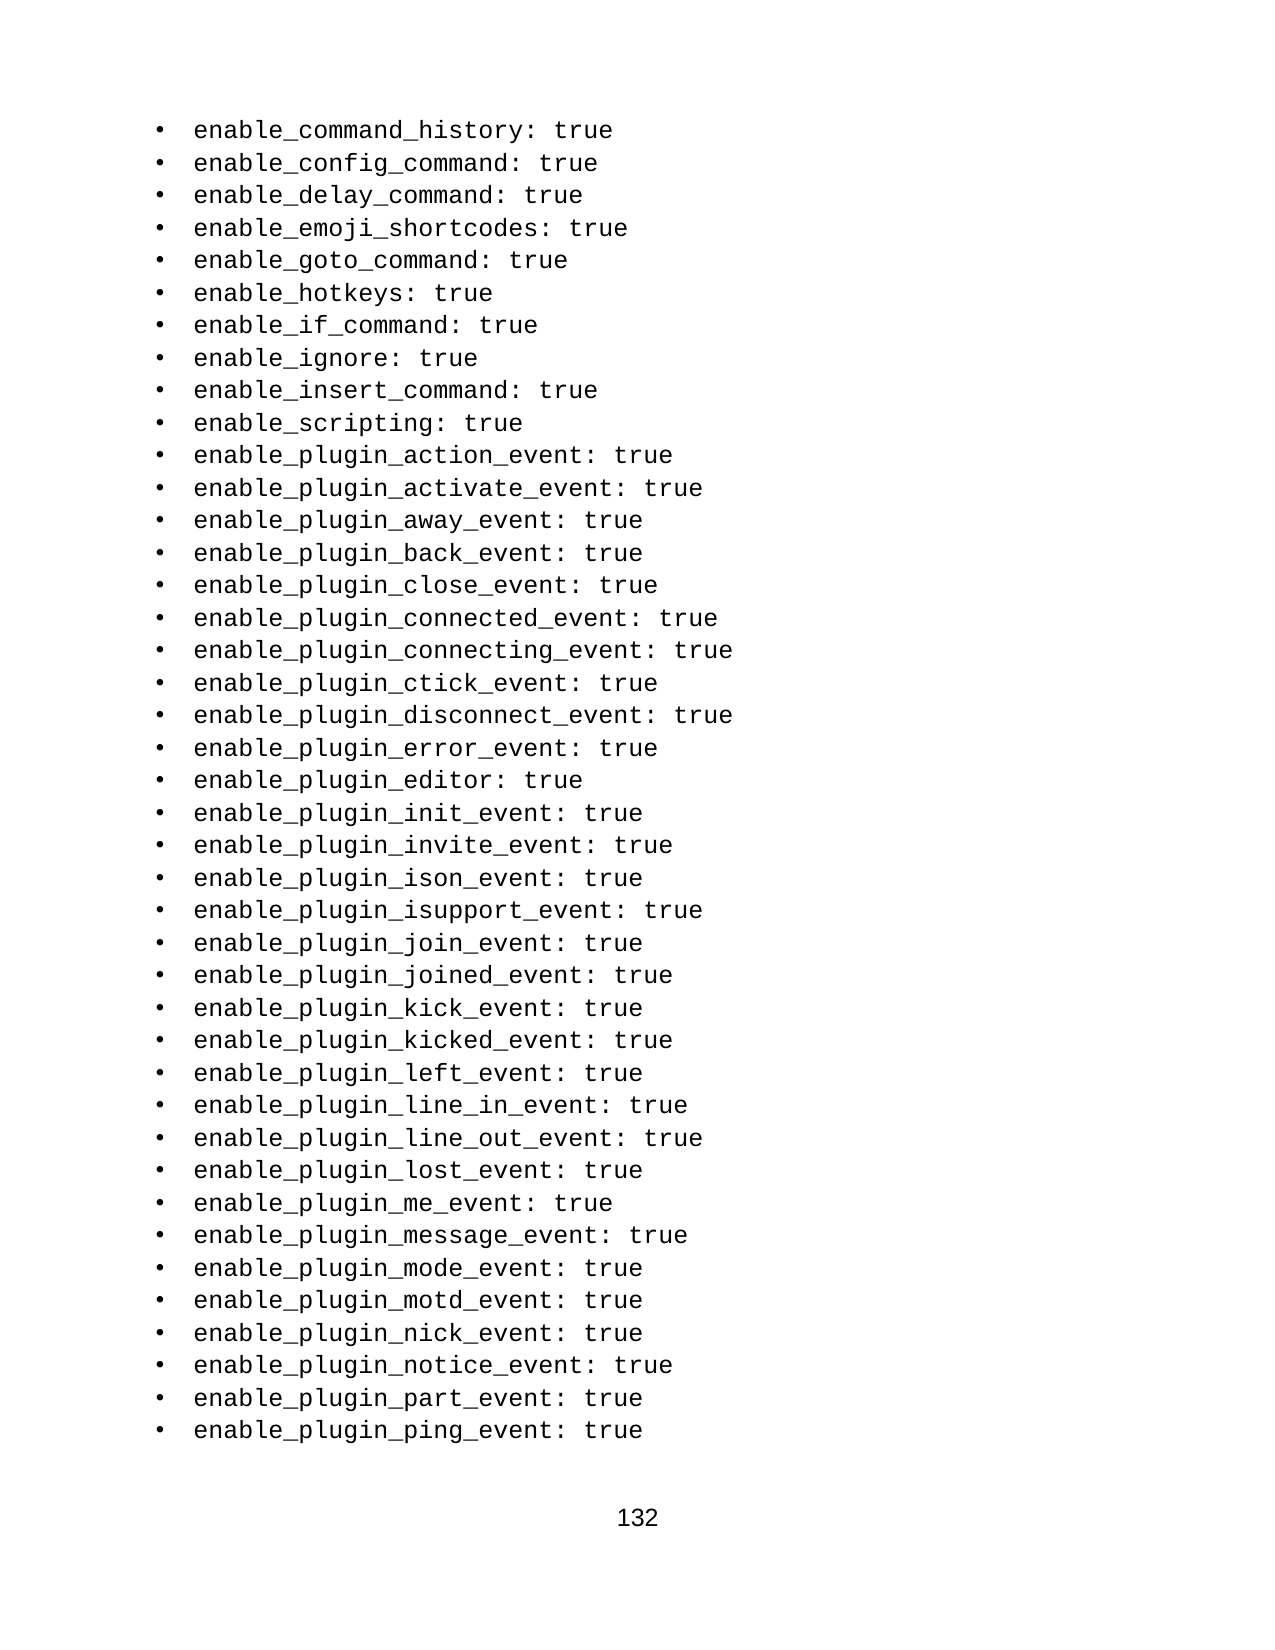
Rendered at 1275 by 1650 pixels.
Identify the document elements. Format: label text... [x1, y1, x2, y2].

list enable_plugin_join_event: true [156, 931, 1157, 959]
list enable_plugin_notice_event: true [156, 1353, 1157, 1381]
list enable_goto_command: true [156, 248, 1157, 276]
list enable_plugin_me_event: true [156, 1191, 1157, 1219]
list enable_plugin_invite_event: true [156, 833, 1157, 861]
list enable_insert_command: true [156, 378, 1157, 406]
list enable_plugin_isupport_event: true [156, 898, 1157, 926]
list enable_plugin_editor: true [156, 768, 1157, 796]
list enable_plugin_lost_event: true [156, 1158, 1157, 1186]
list enable_plugin_left_event: true [156, 1061, 1157, 1089]
list enable_command_history: true [156, 118, 1157, 146]
list enable_plugin_close_event: true [156, 573, 1157, 601]
list enable_emoji_shortcodes: true [156, 216, 1157, 244]
list enable_plugin_nick_event: true [156, 1321, 1157, 1349]
list enable_ignore: true [156, 346, 1157, 374]
list enable_plugin_back_event: true [156, 541, 1157, 569]
list enable_hotkeys: true [156, 281, 1157, 309]
list enable_plugin_error_event: true [156, 736, 1157, 764]
list enable_plugin_kicked_event: true [156, 1028, 1157, 1056]
list enable_plugin_part_event: true [156, 1386, 1157, 1414]
list enable_plugin_motd_event: true [156, 1288, 1157, 1316]
list enable_delay_command: true [156, 183, 1157, 211]
list enable_plugin_joined_event: true [156, 963, 1157, 991]
list enable_plugin_connected_event: true [156, 606, 1157, 634]
list enable_plugin_mode_event: true [156, 1256, 1157, 1284]
list enable_plugin_ping_event: true [156, 1418, 1157, 1446]
list enable_plugin_init_event: true [156, 801, 1157, 829]
list enable_if_command: true [156, 313, 1157, 341]
list enable_plugin_action_event: true [156, 443, 1157, 471]
list enable_plugin_ison_event: true [156, 866, 1157, 894]
list enable_plugin_kick_event: true [156, 996, 1157, 1024]
list enable_plugin_away_event: true [156, 508, 1157, 536]
list enable_scripting: true [156, 411, 1157, 439]
list enable_plugin_ctick_event: true [156, 671, 1157, 699]
list enable_plugin_connecting_event: true [156, 638, 1157, 666]
list enable_plugin_line_in_event: true [156, 1093, 1157, 1121]
list enable_plugin_activate_event: true [156, 476, 1157, 504]
list enable_plugin_disconnect_event: true [156, 703, 1157, 731]
list enable_config_command: true [156, 151, 1157, 179]
list enable_plugin_message_event: true [156, 1223, 1157, 1251]
list enable_plugin_line_out_event: true [156, 1126, 1157, 1154]
